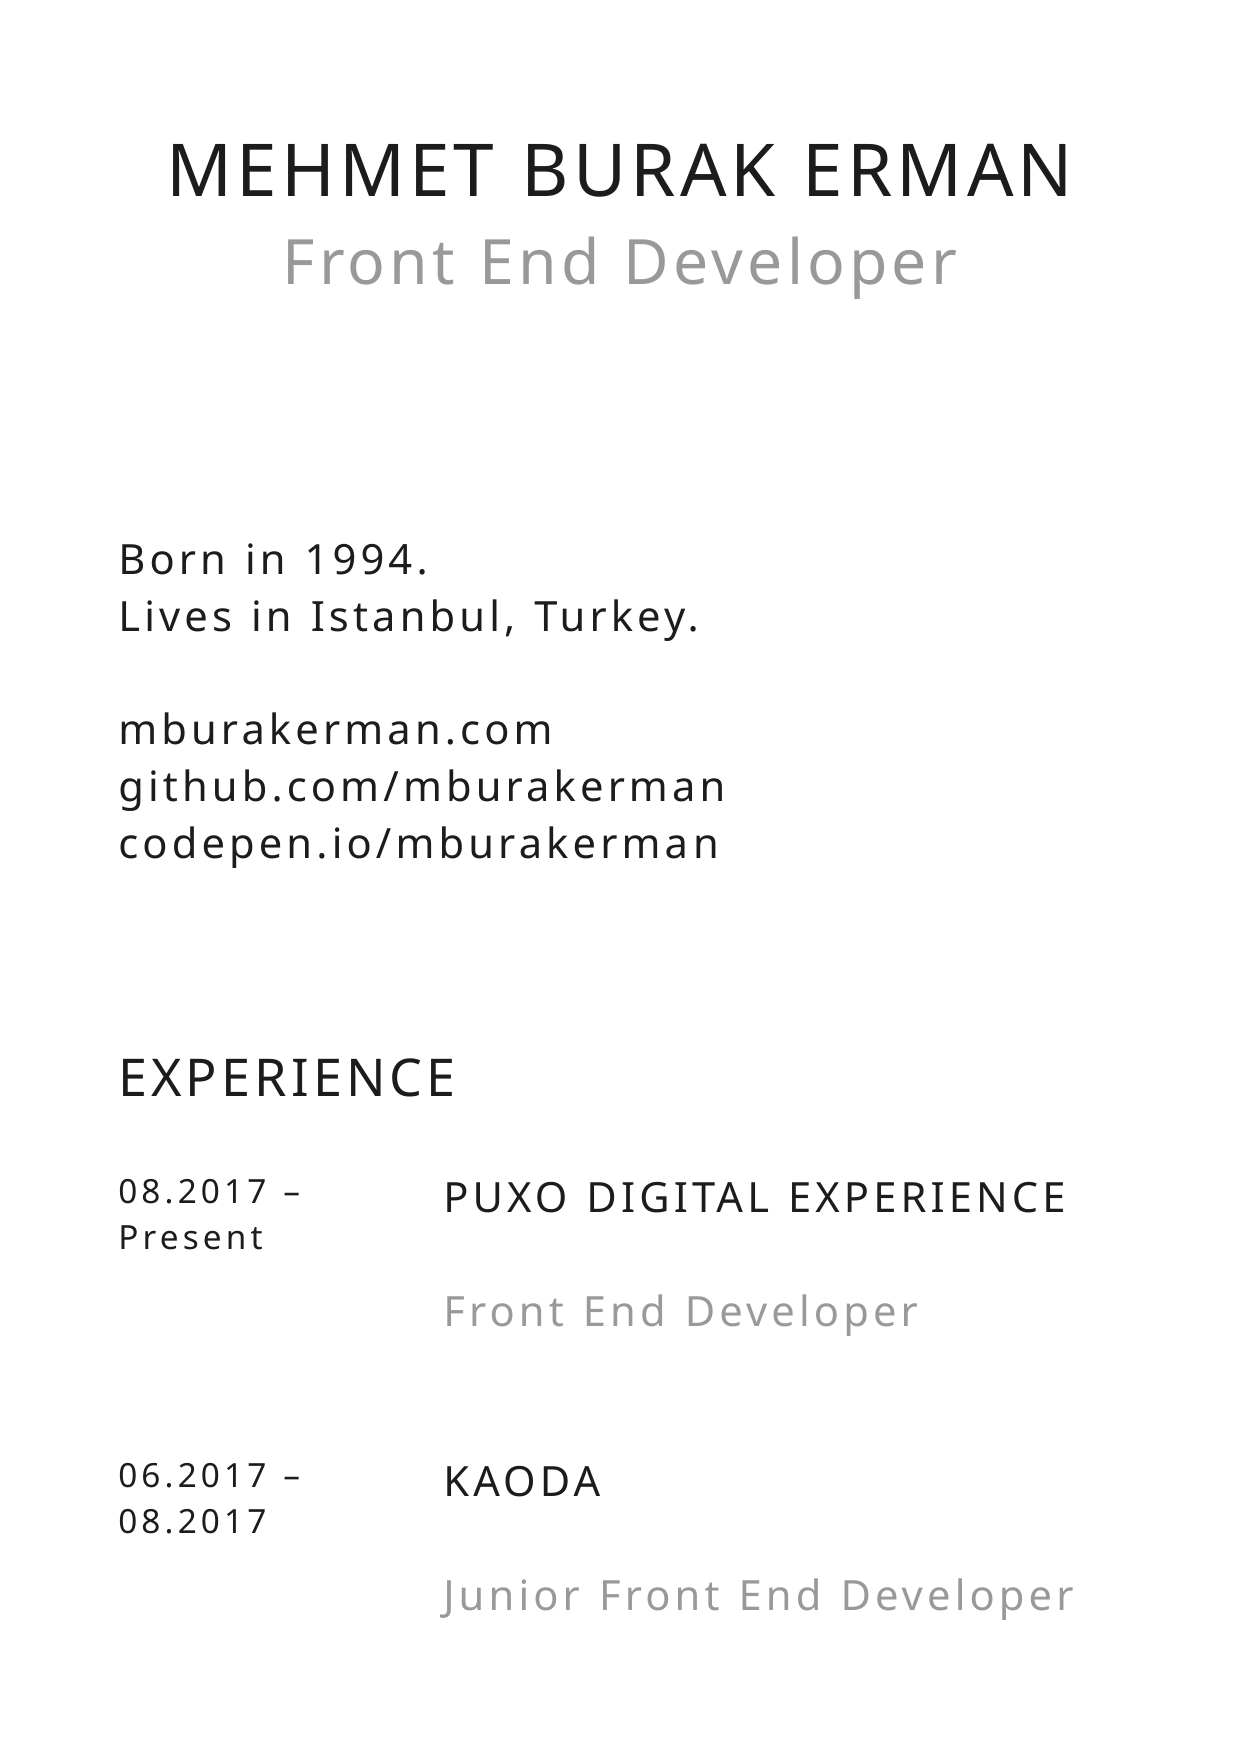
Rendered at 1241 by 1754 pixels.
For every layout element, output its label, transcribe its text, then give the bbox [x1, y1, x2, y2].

table_header PUXO DIGITAL EXPERIENCE Front End Developer [443, 1168, 1123, 1452]
table_header 08.2017 – Present [118, 1168, 443, 1452]
text EXPERIENCE [118, 1041, 1122, 1111]
table_cell KAODA Junior Front End Developer [443, 1452, 1123, 1622]
text mburakerman.com [118, 700, 1122, 757]
text Born in 1994. [118, 529, 1122, 586]
text MEHMET BURAK ERMAN [118, 118, 1122, 217]
table_cell 06.2017 – 08.2017 [118, 1452, 443, 1622]
text codepen.io/mburakerman [118, 813, 1122, 870]
text Lives in Istanbul, Turkey. [118, 586, 1122, 643]
text github.com/mburakerman [118, 757, 1122, 813]
text Front End Developer [118, 217, 1122, 303]
